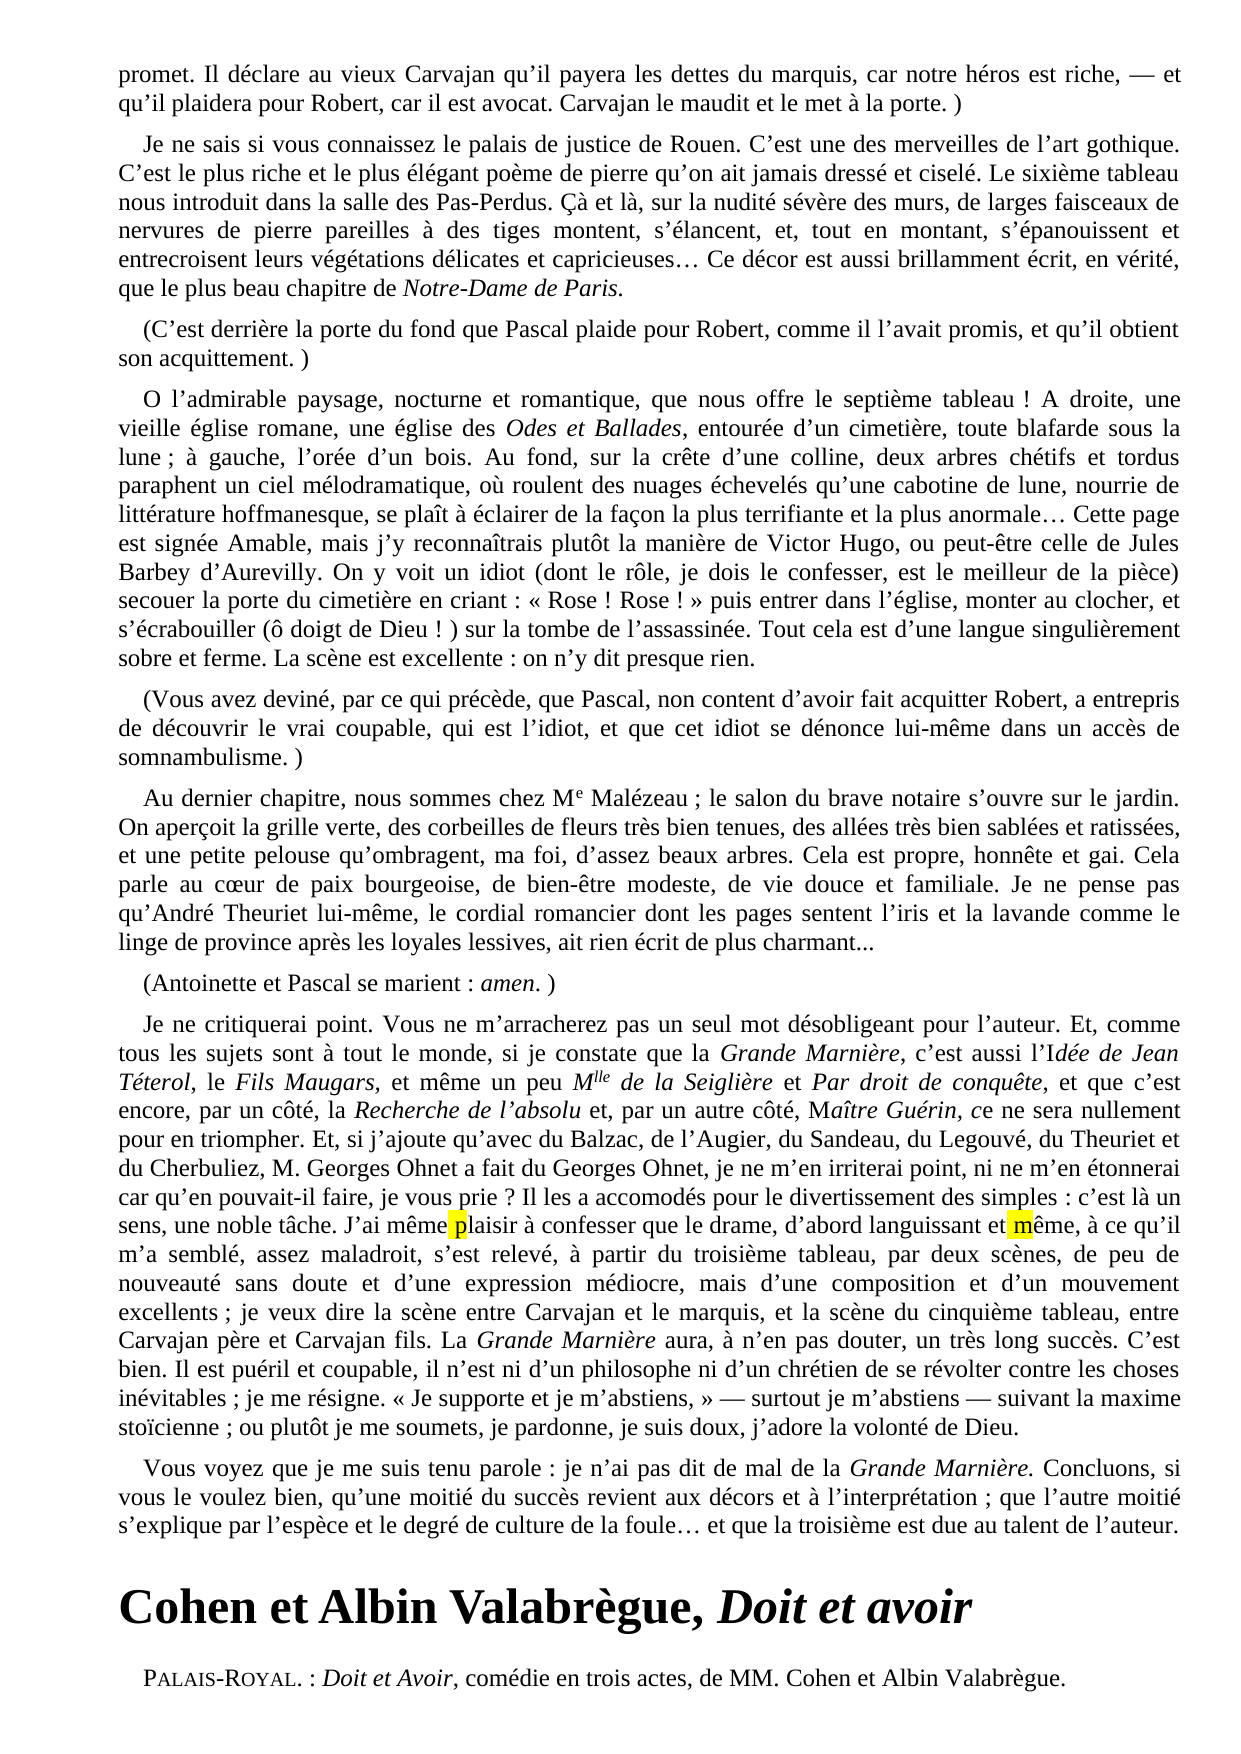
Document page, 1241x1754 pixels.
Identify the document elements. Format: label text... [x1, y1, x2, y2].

text Vous voyez que je me suis tenu parole : je n’ai pas dit de mal de la Grande Marnière. Concluons, si vous le voulez bien, qu’une moitié du succès revient aux décors et à l’interprétation ; que l’autre moitié s’explique par l’espèce et le degré de culture de la foule… et que la troisième est due au talent de l’auteur. [118, 1453, 1181, 1539]
text (C’est derrière la porte du fond que Pascal plaide pour Robert, comme il l’avait promis, et qu’il obtient son acquittement. ) [118, 314, 1181, 372]
subtitle Cohen et Albin Valabrègue, Doit et avoir [118, 1577, 1181, 1634]
text Je ne critiquerai point. Vous ne m’arracherez pas un seul mot désobligeant pour l’auteur. Et, comme tous les sujets sont à tout le monde, si je constate que la Grande Marnière, c’est aussi l’Idée de Jean Téterol, le Fils Maugars, et même un peu Mlle de la Seiglière et Par droit de conquête, et que c’est encore, par un côté, la Recherche de l’absolu et, par un autre côté, Maître Guérin, ce ne sera nullement pour en triompher. Et, si j’ajoute qu’avec du Balzac, de l’Augier, du Sandeau, du Legouvé, du Theuriet et du Cherbuliez, M. Georges Ohnet a fait du Georges Ohnet, je ne m’en irriterai point, ni ne m’en étonnerai car qu’en pouvait-il faire, je vous prie ? Il les a accomodés pour le divertissement des simples : c’est là un sens, une noble tâche. J’ai même plaisir à confesser que le drame, d’abord languissant et même, à ce qu’il m’a semblé, assez maladroit, s’est relevé, à partir du troisième tableau, par deux scènes, de peu de nouveauté sans doute et d’une expression médiocre, mais d’une composition et d’un mouvement excellents ; je veux dire la scène entre Carvajan et le marquis, et la scène du cinquième tableau, entre Carvajan père et Carvajan fils. La Grande Marnière aura, à n’en pas douter, un très long succès. C’est bien. Il est puéril et coupable, il n’est ni d’un philosophe ni d’un chrétien de se révolter contre les choses inévitables ; je me résigne. « Je supporte et je m’abstiens, » — surtout je m’abstiens — suivant la maxime stoïcienne ; ou plutôt je me soumets, je pardonne, je suis doux, j’adore la volonté de Dieu. [118, 1009, 1181, 1440]
text (Antoinette et Pascal se marient : amen. ) [118, 968, 1181, 997]
text O l’admirable paysage, nocturne et romantique, que nous offre le septième tableau ! A droite, une vieille église romane, une église des Odes et Ballades, entourée d’un cimetière, toute blafarde sous la lune ; à gauche, l’orée d’un bois. Au fond, sur la crête d’une colline, deux arbres chétifs et tordus paraphent un ciel mélodramatique, où roulent des nuages échevelés qu’une cabotine de lune, nourrie de littérature hoffmanesque, se plaît à éclairer de la façon la plus terrifiante et la plus anormale… Cette page est signée Amable, mais j’y reconnaîtrais plutôt la manière de Victor Hugo, ou peut-être celle de Jules Barbey d’Aurevilly. On y voit un idiot (dont le rôle, je dois le confesser, est le meilleur de la pièce) secouer la porte du cimetière en criant : « Rose ! Rose ! » puis entrer dans l’église, monter au clocher, et s’écrabouiller (ô doigt de Dieu ! ) sur la tombe de l’assassinée. Tout cela est d’une langue singulièrement sobre et ferme. La scène est excellente : on n’y dit presque rien. [118, 384, 1181, 672]
text Palais-Royal. : Doit et Avoir, comédie en trois actes, de MM. Cohen et Albin Valabrègue. [118, 1663, 1181, 1692]
text (Vous avez deviné, par ce qui précède, que Pascal, non content d’avoir fait acquitter Robert, a entrepris de découvrir le vrai coupable, qui est l’idiot, et que cet idiot se dénonce lui-même dans un accès de somnambulisme. ) [118, 684, 1181, 770]
text Je ne sais si vous connaissez le palais de justice de Rouen. C’est une des merveilles de l’art gothique. C’est le plus riche et le plus élégant poème de pierre qu’on ait jamais dressé et ciselé. Le sixième tableau nous introduit dans la salle des Pas-Perdus. Çà et là, sur la nudité sévère des murs, de larges faisceaux de nervures de pierre pareilles à des tiges montent, s’élancent, et, tout en montant, s’épanouissent et entrecroisent leurs végétations délicates et capricieuses… Ce décor est aussi brillamment écrit, en vérité, que le plus beau chapitre de Notre-Dame de Paris. [118, 129, 1181, 302]
text promet. Il déclare au vieux Carvajan qu’il payera les dettes du marquis, car notre héros est riche, — et qu’il plaidera pour Robert, car il est avocat. Carvajan le maudit et le met à la porte. ) [118, 59, 1181, 117]
text Au dernier chapitre, nous sommes chez Me Malézeau ; le salon du brave notaire s’ouvre sur le jardin. On aperçoit la grille verte, des corbeilles de fleurs très bien tenues, des allées très bien sablées et ratissées, et une petite pelouse qu’ombragent, ma foi, d’assez beaux arbres. Cela est propre, honnête et gai. Cela parle au cœur de paix bourgeoise, de bien-être modeste, de vie douce et familiale. Je ne pense pas qu’André Theuriet lui-même, le cordial romancier dont les pages sentent l’iris et la lavande comme le linge de province après les loyales lessives, ait rien écrit de plus charmant... [118, 783, 1181, 955]
